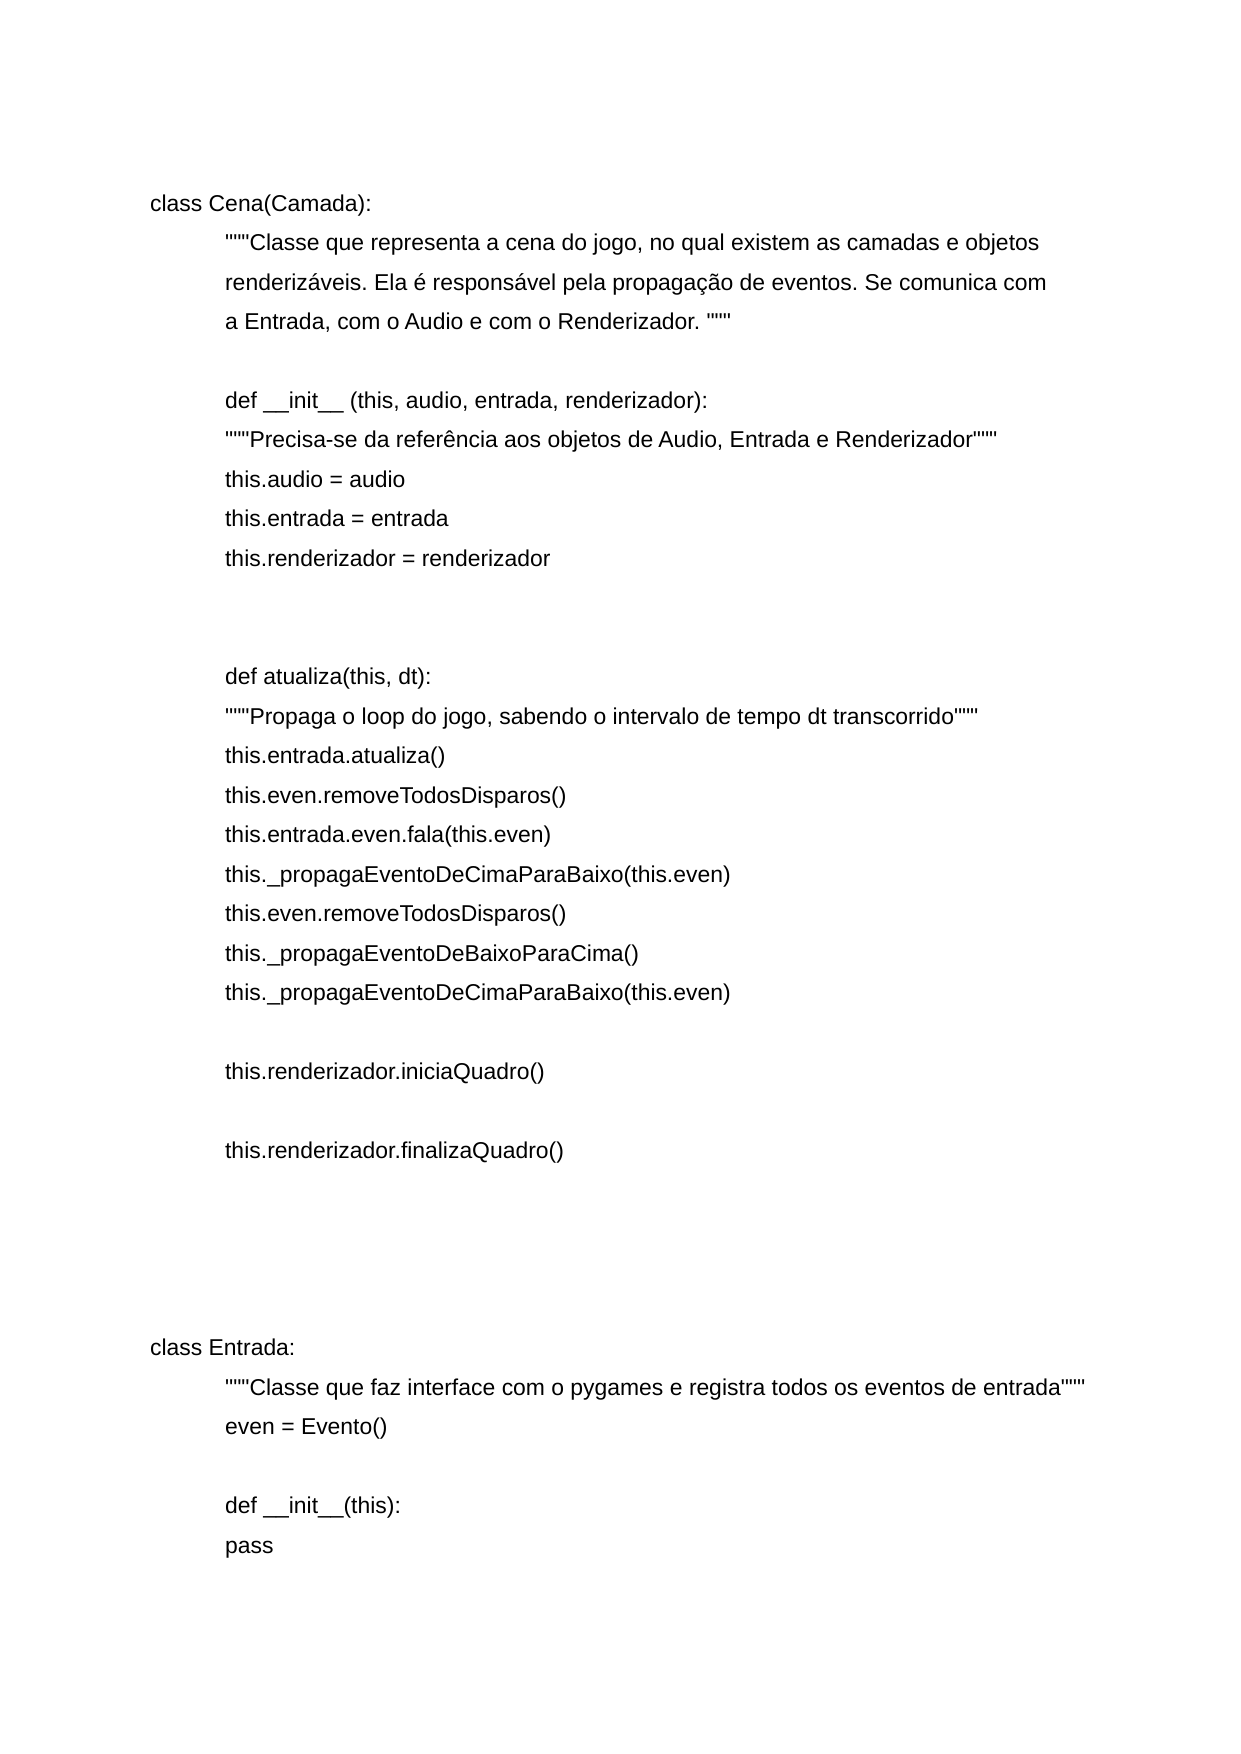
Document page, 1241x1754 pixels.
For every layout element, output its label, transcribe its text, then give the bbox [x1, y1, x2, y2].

text this.even.removeTodosDisparos() [150, 782, 1090, 808]
text renderizáveis. Ela é responsável pela propagação de eventos. Se comunica com [150, 268, 1090, 295]
text """Classe que representa a cena do jogo, no qual existem as camadas e objetos [150, 229, 1090, 255]
text """Precisa-se da referência aos objetos de Audio, Entrada e Renderizador""" [150, 426, 1090, 453]
text this.entrada.even.fala(this.even) [150, 821, 1090, 847]
text this.renderizador = renderizador [150, 545, 1090, 571]
text this.audio = audio [150, 466, 1090, 492]
text """Classe que faz interface com o pygames e registra todos os eventos de entrada""" [150, 1374, 1090, 1400]
text """Propaga o loop do jogo, sabendo o intervalo de tempo dt transcorrido""" [150, 703, 1090, 729]
text class Entrada: [150, 1334, 1090, 1361]
text this._propagaEventoDeCimaParaBaixo(this.even) [150, 979, 1090, 1005]
text def __init__(this): [150, 1492, 1090, 1519]
text def atualiza(this, dt): [150, 663, 1090, 689]
text this.entrada = entrada [150, 505, 1090, 532]
text this.renderizador.finalizaQuadro() [150, 1137, 1090, 1163]
text this.even.removeTodosDisparos() [150, 900, 1090, 926]
text this.renderizador.iniciaQuadro() [150, 1058, 1090, 1084]
text def __init__ (this, audio, entrada, renderizador): [150, 387, 1090, 413]
text pass [150, 1532, 1090, 1558]
text this.entrada.atualiza() [150, 742, 1090, 768]
text even = Evento() [150, 1413, 1090, 1440]
text this._propagaEventoDeBaixoParaCima() [150, 939, 1090, 966]
text this._propagaEventoDeCimaParaBaixo(this.even) [150, 861, 1090, 887]
text a Entrada, com o Audio e com o Renderizador. """ [150, 308, 1090, 334]
text class Cena(Camada): [150, 189, 1090, 216]
